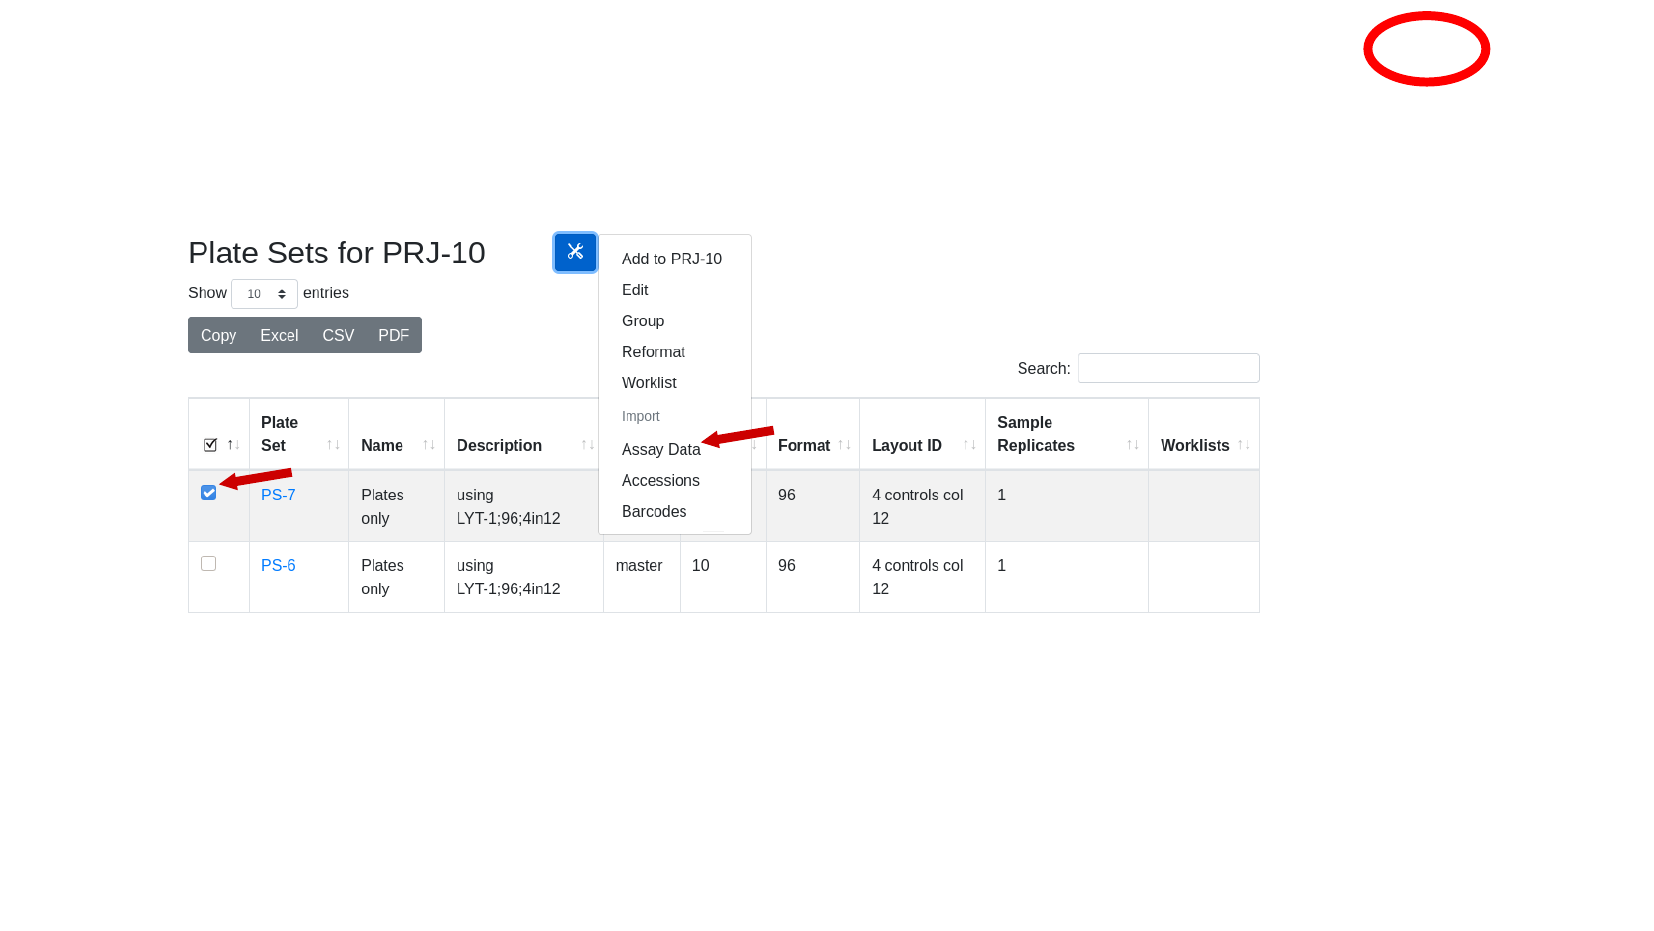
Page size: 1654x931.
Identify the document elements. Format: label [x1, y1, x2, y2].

picture [176, 230, 1276, 617]
